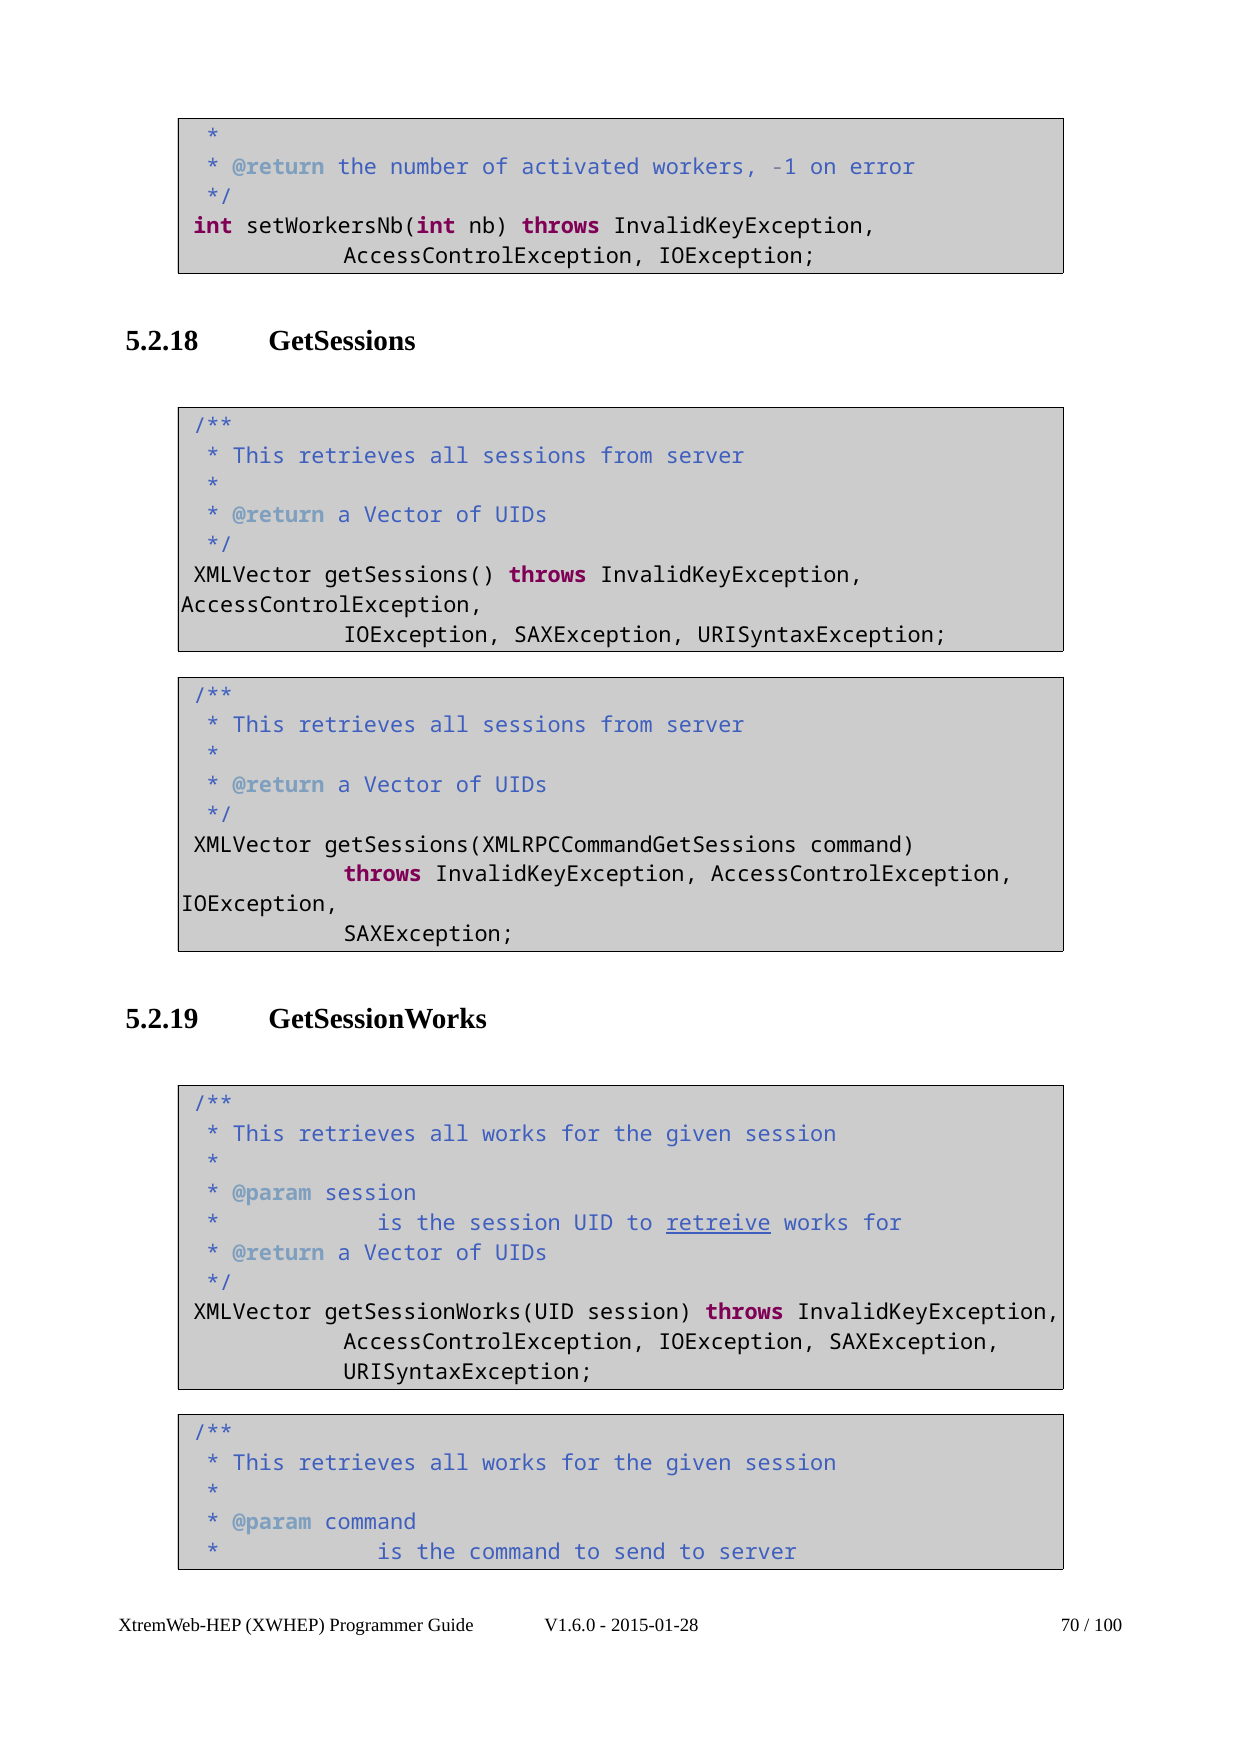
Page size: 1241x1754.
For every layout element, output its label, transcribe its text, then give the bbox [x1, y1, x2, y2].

text XMLVector getSessionWorks(UID session) throws InvalidKeyException, [179, 1293, 1063, 1323]
text * @param command [179, 1503, 1063, 1533]
text /** [179, 408, 1063, 437]
text /** [179, 1415, 1063, 1444]
text XMLVector getSessions(XMLRPCCommandGetSessions command) [179, 826, 1063, 855]
text URISyntaxException; [179, 1353, 1063, 1389]
text * @return a Vector of UIDs [179, 1234, 1063, 1263]
text throws InvalidKeyException, AccessControlException, IOException, [179, 855, 1063, 915]
text * This retrieves all sessions from server [179, 437, 1063, 467]
text * This retrieves all works for the given session [179, 1114, 1063, 1144]
subtitle GetSessionWorks [118, 1001, 1122, 1034]
text AccessControlException, IOException, SAXException, [179, 1323, 1063, 1353]
text * @return a Vector of UIDs [179, 496, 1063, 526]
text */ [179, 178, 1063, 207]
text * is the session UID to retreive works for [179, 1204, 1063, 1234]
text * [179, 467, 1063, 496]
text AccessControlException, IOException; [179, 237, 1063, 273]
text SAXException; [179, 915, 1063, 951]
text * [179, 1144, 1063, 1174]
text /** [179, 678, 1063, 706]
text /** [179, 1086, 1063, 1114]
text * This retrieves all works for the given session [179, 1444, 1063, 1473]
text * [179, 119, 1063, 148]
subtitle GetSessions [118, 323, 1122, 357]
text */ [179, 526, 1063, 556]
text XMLVector getSessions() throws InvalidKeyException, AccessControlException, [179, 556, 1063, 616]
text * @param session [179, 1174, 1063, 1204]
text * [179, 736, 1063, 766]
text * @return the number of activated workers, -1 on error [179, 148, 1063, 178]
text int setWorkersNb(int nb) throws InvalidKeyException, [179, 207, 1063, 237]
text * This retrieves all sessions from server [179, 706, 1063, 736]
text * @return a Vector of UIDs [179, 766, 1063, 796]
text * [179, 1473, 1063, 1503]
text * is the command to send to server [179, 1533, 1063, 1569]
text IOException, SAXException, URISyntaxException; [179, 616, 1063, 651]
text */ [179, 1263, 1063, 1293]
text */ [179, 796, 1063, 826]
